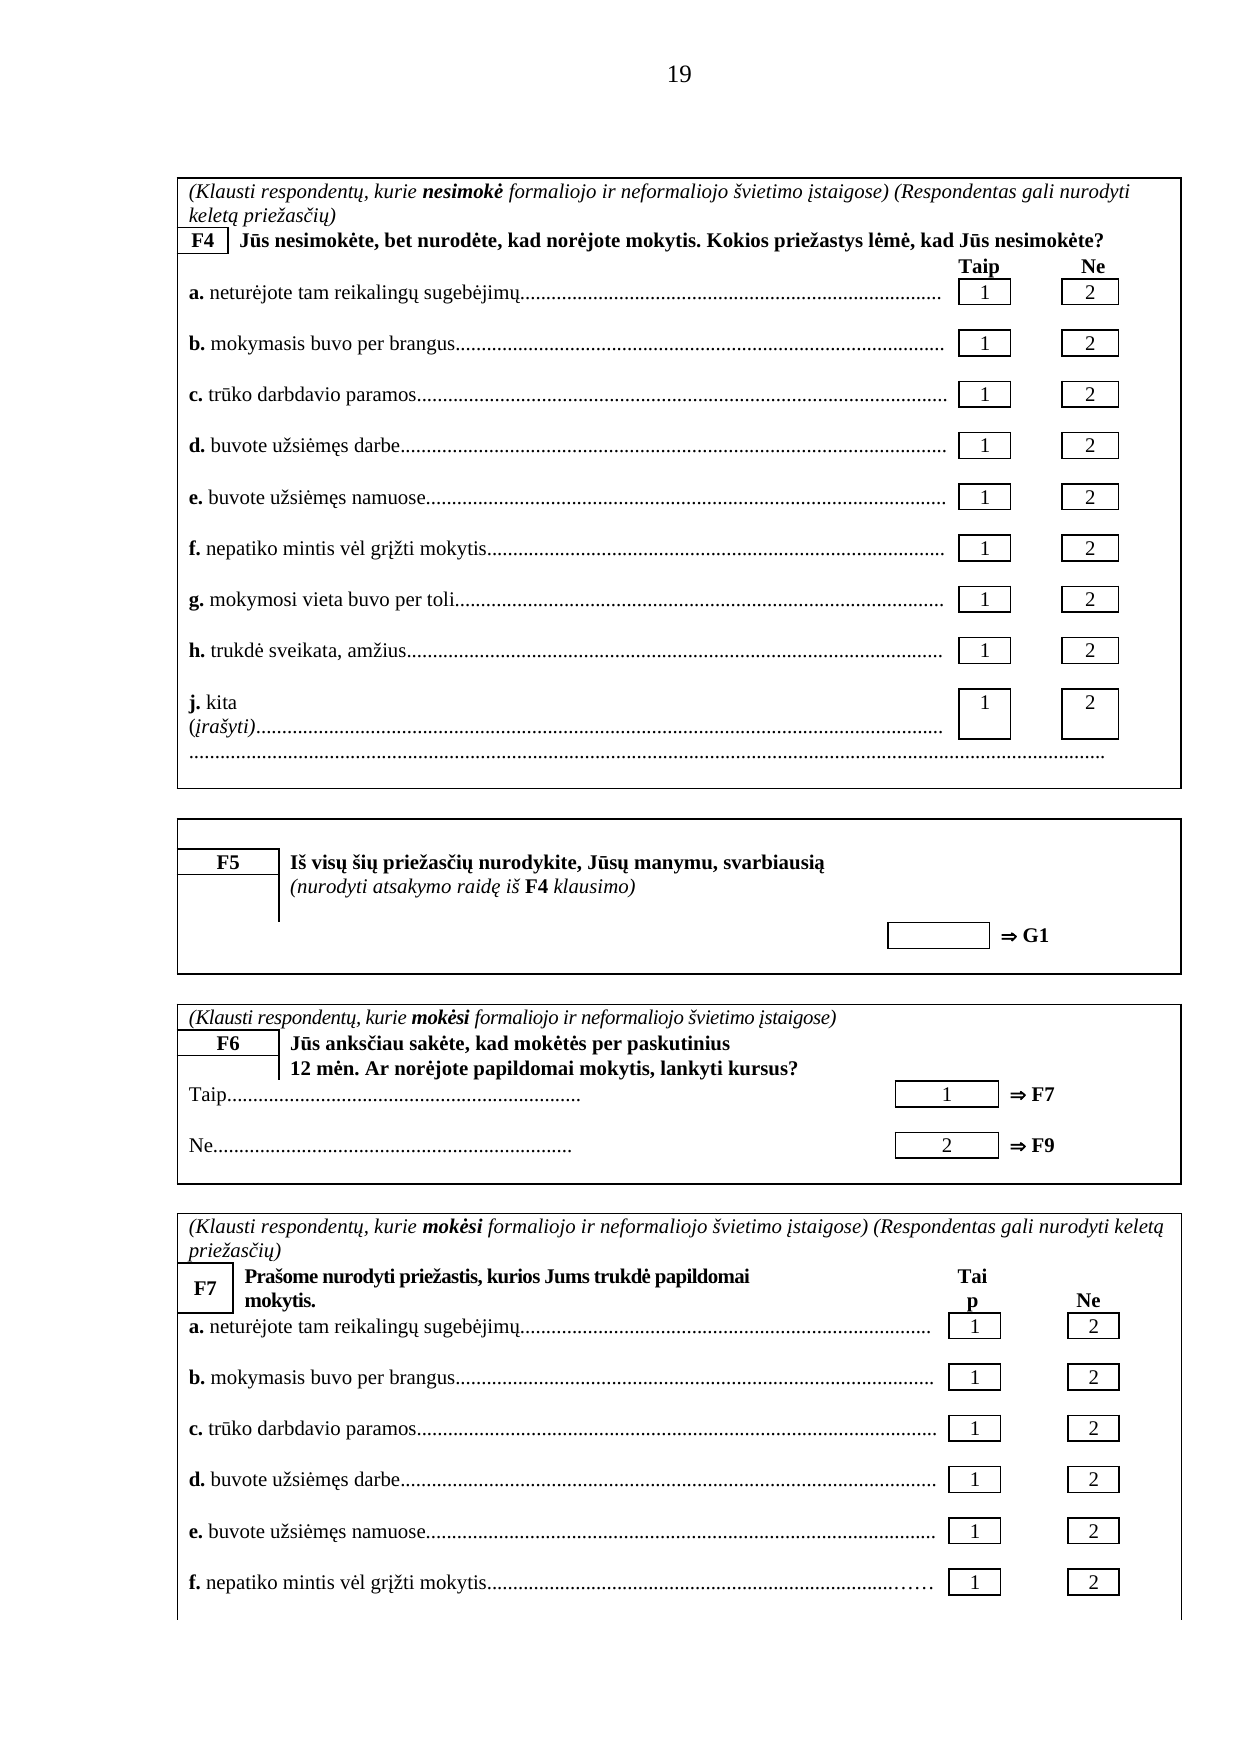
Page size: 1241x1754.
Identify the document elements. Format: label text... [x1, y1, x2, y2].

table_cell  F9 [999, 1132, 1180, 1157]
table_header (Klausti respondentų, kurie mokėsi formaliojo ir neformaliojo švietimo įstaigose) (Respondentas gali nurodyti keletą priežasčių) [178, 1214, 1181, 1262]
table_cell [178, 611, 1180, 637]
table_cell Taip [944, 1262, 1000, 1312]
table_cell 1 [960, 433, 1010, 457]
table_cell 2 [1063, 382, 1118, 406]
table_cell [1094, 948, 1180, 973]
table_cell 1 [950, 1570, 1000, 1594]
table_cell [960, 1157, 1064, 1183]
table_cell [1120, 1312, 1181, 1338]
table_cell F7 [178, 1264, 232, 1312]
table_cell 1 [960, 536, 1010, 560]
table_cell [1119, 432, 1180, 457]
table_cell [1001, 1415, 1067, 1440]
table_cell [1011, 432, 1061, 457]
table_cell [291, 1157, 960, 1183]
table_cell 2 [1063, 331, 1118, 355]
table_cell g. mokymosi vieta buvo per toli.............................................................................................. [178, 586, 958, 611]
table_cell b. mokymasis buvo per brangus.............................................................................................. [178, 329, 958, 355]
table_cell [1119, 688, 1180, 738]
table_cell 1 [960, 587, 1010, 611]
table_header (Klausti respondentų, kurie mokėsi formaliojo ir neformaliojo švietimo įstaigose) [178, 1005, 1180, 1029]
table_cell Ne..................................................................... [178, 1132, 895, 1157]
table_cell 1 [896, 1082, 998, 1106]
table_cell [1146, 253, 1180, 278]
table_cell [1011, 534, 1061, 560]
table_cell c. trūko darbdavio paramos...................................................................................................... [178, 381, 958, 406]
table_header [279, 820, 986, 848]
table_cell [1120, 1363, 1181, 1389]
table_cell 2 [1069, 1519, 1118, 1543]
table_cell 1 [950, 1314, 1000, 1338]
table_cell [749, 253, 805, 278]
table_cell 2 [1069, 1570, 1118, 1594]
table_cell [291, 1106, 895, 1132]
table_cell F5 [178, 850, 278, 874]
table_cell [1011, 329, 1061, 355]
table_cell [178, 663, 1180, 688]
table_cell [1120, 1568, 1181, 1594]
table_cell [279, 948, 986, 973]
table_cell Iš visų šių priežasčių nurodykite, Jūsų manymu, svarbiausią (nurodyti atsakymo raidę iš F4 klausimo) [280, 848, 1180, 922]
table_cell f. nepatiko mintis vėl grįžti mokytis........................................................................................ [178, 534, 958, 560]
table_cell [1119, 381, 1180, 406]
table_cell 2 [1063, 485, 1118, 509]
table_cell Ne [1040, 253, 1146, 278]
table_cell [1011, 688, 1061, 738]
table_header [1094, 820, 1180, 848]
table_cell [279, 922, 887, 947]
table_cell a. neturėjote tam reikalingų sugebėjimų............................................................................... [178, 1312, 948, 1338]
table_cell 2 [1069, 1467, 1118, 1491]
table_cell [1001, 1568, 1067, 1594]
table_cell [178, 1491, 1181, 1517]
table_cell Jūs nesimokėte, bet nurodėte, kad norėjote mokytis. Kokios priežastys lėmė, kad Jūs nesimokėte? [229, 227, 1180, 252]
table_cell 1 [960, 382, 1010, 406]
table_cell [178, 948, 279, 973]
table_cell [986, 948, 1094, 973]
table_cell [178, 304, 1180, 329]
table_cell j. kita (įrašyti).................................................................................................................................... [178, 688, 958, 738]
table_cell [178, 560, 1180, 586]
table_cell [178, 1594, 1181, 1619]
table_cell 2 [896, 1133, 998, 1157]
table_cell Taip [943, 253, 1015, 278]
table_cell 2 [1063, 433, 1118, 457]
table_cell 1 [960, 280, 1010, 304]
table_cell [1011, 483, 1061, 509]
table_cell [1011, 586, 1061, 611]
table_cell [1011, 278, 1061, 304]
table_cell [1119, 278, 1180, 304]
table_cell [178, 509, 1180, 534]
table_cell 2 [1063, 587, 1118, 611]
table_cell [178, 1389, 1181, 1414]
table_cell [814, 1262, 920, 1312]
table_cell Jūs anksčiau sakėte, kad mokėtės per paskutinius 12 mėn. Ar norėjote papildomai mokytis, lankyti kursus? [280, 1029, 1180, 1080]
table_cell [178, 1056, 278, 1080]
table_cell 2 [1069, 1365, 1118, 1389]
table_cell 2 [1069, 1416, 1118, 1440]
table_cell [178, 1440, 1181, 1466]
table_cell [918, 253, 943, 278]
table_cell 1 [950, 1519, 1000, 1543]
table_cell [1119, 534, 1180, 560]
table_cell 2 [1063, 280, 1118, 304]
table_cell a. neturėjote tam reikalingų sugebėjimų................................................................................. [178, 278, 958, 304]
table_header (Klausti respondentų, kurie nesimokė formaliojo ir neformaliojo švietimo įstaigose) (Respondentas gali nurodyti keletą priežasčių) [178, 179, 1180, 227]
table_cell [920, 1262, 944, 1312]
table_cell F6 [178, 1031, 278, 1055]
table_cell Ne [1052, 1262, 1124, 1312]
table_cell [1000, 1262, 1052, 1312]
table_cell [178, 764, 1180, 787]
table_cell F4 [178, 228, 227, 252]
table_cell 1 [960, 638, 1010, 662]
table_cell [1011, 381, 1061, 406]
table_cell [857, 253, 918, 278]
table_cell ................................................................................................................................................................................ [178, 738, 1180, 763]
table_cell [1015, 253, 1040, 278]
table_cell 2 [1063, 690, 1118, 738]
table_cell [178, 1543, 1181, 1568]
table_cell [1119, 586, 1180, 611]
table_cell [1119, 329, 1180, 355]
table_cell [178, 355, 1180, 381]
table_cell [1011, 637, 1061, 662]
table_cell 2 [1063, 638, 1118, 662]
table_cell Prašome nurodyti priežastis, kurios Jums trukdė papildomai mokytis. [234, 1262, 814, 1312]
table_cell [178, 406, 1180, 432]
table_cell [178, 458, 1180, 483]
table_cell [1120, 1466, 1181, 1491]
table_cell [1125, 1262, 1181, 1312]
table_cell Taip.................................................................... [178, 1080, 895, 1106]
table_cell d. buvote užsiėmęs darbe....................................................................................................... [178, 1466, 948, 1491]
table_cell [178, 922, 279, 947]
table_cell e. buvote užsiėmęs namuose.................................................................................................. [178, 1517, 948, 1543]
table_cell [1001, 1312, 1067, 1338]
table_cell 1 [950, 1416, 1000, 1440]
table_cell [1065, 1157, 1180, 1183]
table_cell 1 [960, 690, 1010, 738]
table_cell  G1 [990, 922, 1180, 947]
table_cell [178, 1338, 1181, 1363]
table_cell 1 [950, 1365, 1000, 1389]
table_cell [1119, 483, 1180, 509]
table_cell [1001, 1517, 1067, 1543]
table_header [178, 820, 279, 848]
table_cell [178, 875, 278, 922]
table_cell  F7 [999, 1080, 1180, 1106]
table_cell [178, 1157, 291, 1183]
table_cell 1 [960, 331, 1010, 355]
table_cell [1001, 1466, 1067, 1491]
table_header [986, 820, 1094, 848]
table_cell [895, 1108, 998, 1132]
table_cell [178, 1106, 291, 1132]
table_cell [1119, 637, 1180, 662]
table_cell h. trukdė sveikata, amžius....................................................................................................... [178, 637, 958, 662]
table_cell [178, 253, 749, 278]
table_cell 1 [950, 1467, 1000, 1491]
table_cell 2 [1069, 1314, 1118, 1338]
table_cell [998, 1106, 1180, 1132]
table_cell 1 [960, 485, 1010, 509]
table_cell [1001, 1363, 1067, 1389]
table_cell e. buvote užsiėmęs namuose.................................................................................................... [178, 483, 958, 509]
table_cell c. trūko darbdavio paramos.................................................................................................... [178, 1415, 948, 1440]
table_cell [1120, 1415, 1181, 1440]
table_cell f. nepatiko mintis vėl grįžti mokytis..............................................................................…… [178, 1568, 948, 1594]
table_cell d. buvote užsiėmęs darbe......................................................................................................... [178, 432, 958, 457]
table_cell b. mokymasis buvo per brangus............................................................................................ [178, 1363, 948, 1389]
table_cell [889, 923, 989, 947]
table_cell [805, 253, 857, 278]
table_cell 2 [1063, 536, 1118, 560]
table_cell [1120, 1517, 1181, 1543]
